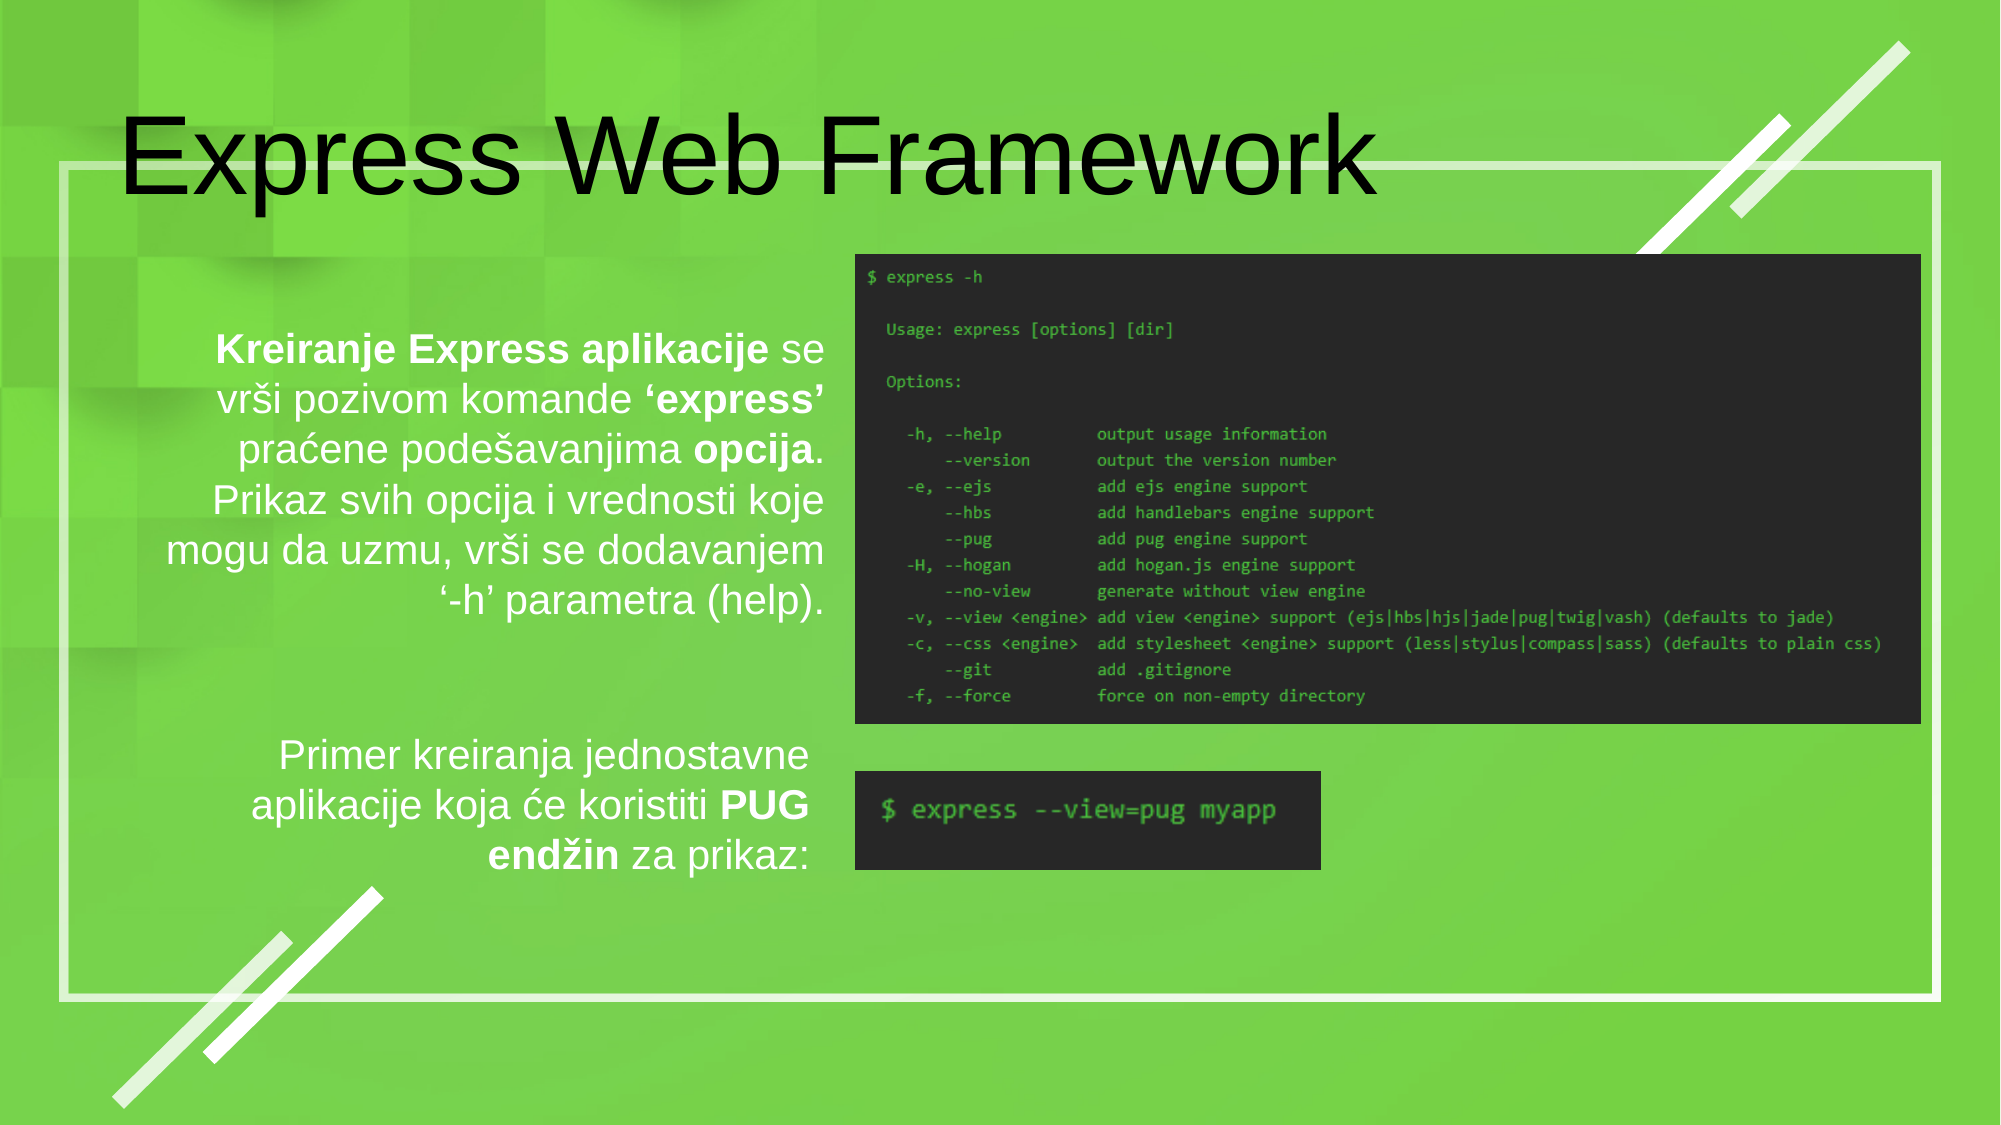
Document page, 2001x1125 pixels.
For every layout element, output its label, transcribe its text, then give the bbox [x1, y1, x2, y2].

text_box [59, 40, 1941, 1109]
picture [0, 0, 2001, 1125]
text_box Kreiranje Express aplikacije se vrši pozivom komande ‘express’ praćene podešavanjima opcija. Prikaz svih opcija i vrednosti koje mogu da uzmu, vrši se dodavanjem ‘-h’ parametra (help). [135, 314, 841, 630]
text_box Primer kreiranja jednostavne aplikacije koja će koristiti PUG endžin za prikaz: [120, 620, 826, 885]
text_box Express Web Framework [102, 74, 1501, 225]
